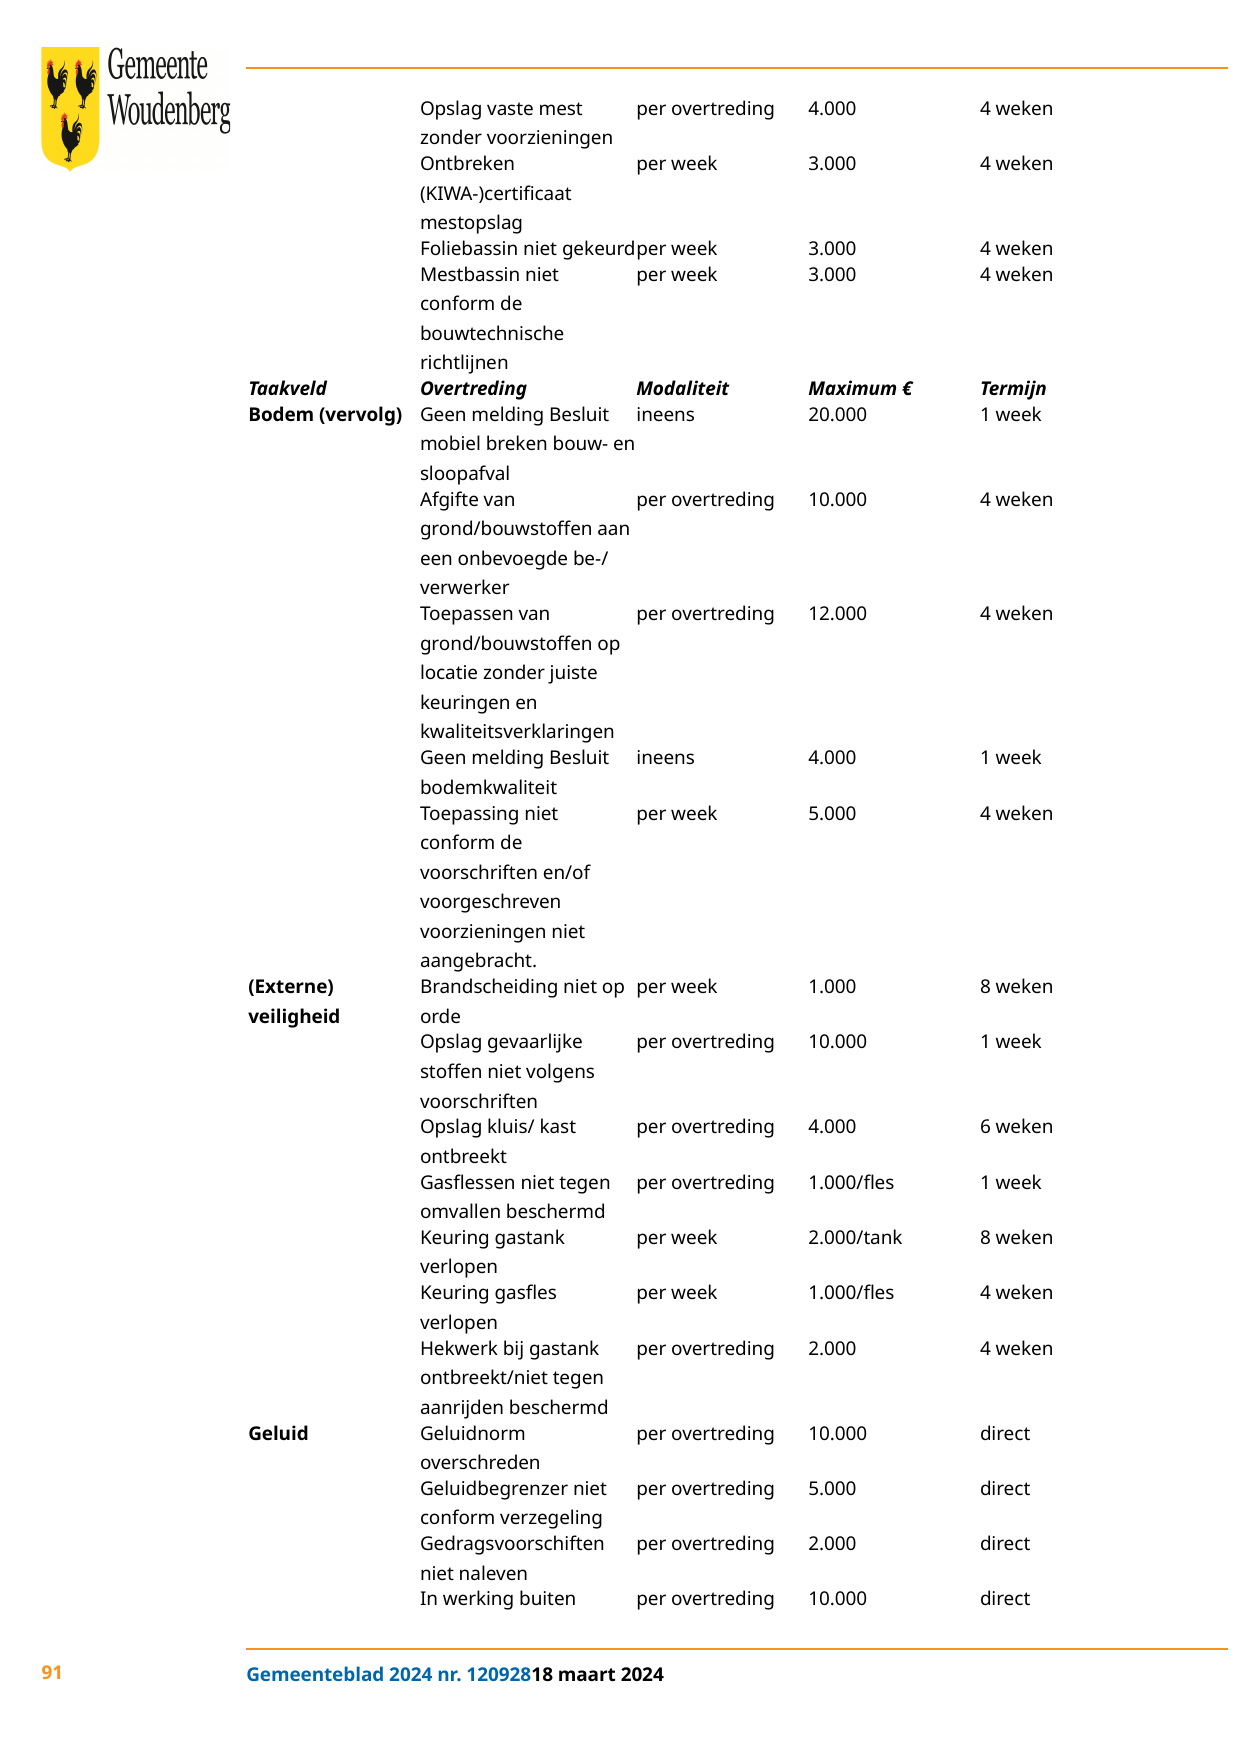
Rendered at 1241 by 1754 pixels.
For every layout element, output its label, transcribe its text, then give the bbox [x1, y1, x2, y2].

table_cell 4 weken [980, 1280, 1152, 1335]
table_cell 1 week [980, 1169, 1152, 1224]
table_cell Mestbassin niet conform de bouwtechnische richtlijnen [420, 261, 636, 375]
table_cell Geluid [248, 1420, 420, 1475]
table_cell per overtreding [636, 486, 808, 600]
table_cell Ontbreken (KIWA-)certificaat mestopslag [420, 150, 636, 235]
table_cell per week [636, 973, 808, 1029]
table_cell 4.000 [808, 1114, 980, 1169]
table_cell Foliebassin niet gekeurd [420, 235, 636, 261]
table_cell In werking buiten [420, 1586, 636, 1611]
table_cell 4 weken [980, 486, 1152, 600]
table_cell 4 weken [980, 600, 1152, 744]
table_cell 10.000 [808, 1420, 980, 1475]
table_cell Geen melding Besluit bodemkwaliteit [420, 744, 636, 800]
table_cell per week [636, 150, 808, 235]
table_cell [248, 1335, 420, 1420]
table_cell 8 weken [980, 973, 1152, 1029]
table_cell Hekwerk bij gastank ontbreekt/niet tegen aanrijden beschermd [420, 1335, 636, 1420]
table_cell 4 weken [980, 261, 1152, 375]
table_cell [248, 1029, 420, 1113]
table_cell 20.000 [808, 401, 980, 486]
table_cell direct [980, 1475, 1152, 1530]
table_cell [248, 600, 420, 744]
table_cell per overtreding [636, 1420, 808, 1475]
table_cell Gasflessen niet tegen omvallen beschermd [420, 1169, 636, 1224]
table_cell 1 week [980, 744, 1152, 800]
table_cell Geen melding Besluit mobiel breken bouw- en sloopafval [420, 401, 636, 486]
table_cell Opslag kluis/ kast ontbreekt [420, 1114, 636, 1169]
table_cell Toepassen van grond/bouwstoffen op locatie zonder juiste keuringen en kwaliteitsverklaringen [420, 600, 636, 744]
table_cell (Externe) veiligheid [248, 973, 420, 1029]
table_cell ineens [636, 401, 808, 486]
table_cell per overtreding [636, 1029, 808, 1113]
table_cell per overtreding [636, 600, 808, 744]
table_cell Keuring gastank verlopen [420, 1224, 636, 1279]
table_cell 1.000/fles [808, 1169, 980, 1224]
table_cell [248, 800, 420, 973]
table_cell direct [980, 1530, 1152, 1586]
table_cell per overtreding [636, 1475, 808, 1530]
table_cell 2.000/tank [808, 1224, 980, 1279]
table_cell per overtreding [636, 1586, 808, 1611]
table_cell [248, 235, 420, 261]
table_cell 5.000 [808, 800, 980, 973]
table_cell Taakveld [248, 375, 420, 401]
table_cell 3.000 [808, 235, 980, 261]
table_cell Keuring gasfles verlopen [420, 1280, 636, 1335]
table_cell per week [636, 800, 808, 973]
table_cell per week [636, 235, 808, 261]
table_cell 2.000 [808, 1530, 980, 1586]
table_cell per overtreding [636, 1335, 808, 1420]
table_cell 10.000 [808, 1029, 980, 1113]
table_cell 3.000 [808, 261, 980, 375]
table_cell [248, 261, 420, 375]
table_cell [248, 1169, 420, 1224]
table_cell 4 weken [980, 1335, 1152, 1420]
table_cell ineens [636, 744, 808, 800]
table_cell [248, 744, 420, 800]
table_cell Maximum € [808, 375, 980, 401]
table_cell per overtreding [636, 1530, 808, 1586]
table_cell [248, 1224, 420, 1279]
table_cell 3.000 [808, 150, 980, 235]
table_cell [248, 1475, 420, 1530]
table_cell direct [980, 1586, 1152, 1611]
table_cell 4.000 [808, 744, 980, 800]
table_cell 4.000 [808, 95, 980, 150]
table_cell 4 weken [980, 235, 1152, 261]
table_cell Afgifte van grond/bouwstoffen aan een onbevoegde be-/ verwerker [420, 486, 636, 600]
table_cell 1 week [980, 401, 1152, 486]
table_cell Geluidbegrenzer niet conform verzegeling [420, 1475, 636, 1530]
table_cell Brandscheiding niet op orde [420, 973, 636, 1029]
table_cell per week [636, 1280, 808, 1335]
table_cell [248, 150, 420, 235]
table_cell 5.000 [808, 1475, 980, 1530]
table_cell direct [980, 1420, 1152, 1475]
table_cell 8 weken [980, 1224, 1152, 1279]
table_cell Termijn [980, 375, 1152, 401]
table_cell [248, 1280, 420, 1335]
table_cell per week [636, 1224, 808, 1279]
table_cell [248, 486, 420, 600]
table_cell 1.000/fles [808, 1280, 980, 1335]
table_cell Bodem (vervolg) [248, 401, 420, 486]
table_cell 12.000 [808, 600, 980, 744]
table_cell 6 weken [980, 1114, 1152, 1169]
table_cell 4 weken [980, 800, 1152, 973]
table_cell per overtreding [636, 1114, 808, 1169]
table_cell Opslag gevaarlijke stoffen niet volgens voorschriften [420, 1029, 636, 1113]
table_cell 1.000 [808, 973, 980, 1029]
picture [41, 47, 231, 172]
table_cell 4 weken [980, 150, 1152, 235]
table_cell Overtreding [420, 375, 636, 401]
table_cell per overtreding [636, 95, 808, 150]
table_cell [248, 95, 420, 150]
table_cell 1 week [980, 1029, 1152, 1113]
table_cell 4 weken [980, 95, 1152, 150]
table_cell Gedragsvoorschiften niet naleven [420, 1530, 636, 1586]
table_cell Toepassing niet conform de voorschriften en/of voorgeschreven voorzieningen niet aangebracht. [420, 800, 636, 973]
table_cell [248, 1530, 420, 1586]
table_cell Modaliteit [636, 375, 808, 401]
table_cell [248, 1114, 420, 1169]
table_cell 10.000 [808, 1586, 980, 1611]
table_cell 2.000 [808, 1335, 980, 1420]
table_cell [248, 1586, 420, 1611]
table_cell 10.000 [808, 486, 980, 600]
table_cell Opslag vaste mest zonder voorzieningen [420, 95, 636, 150]
table_cell per overtreding [636, 1169, 808, 1224]
table_cell Geluidnorm overschreden [420, 1420, 636, 1475]
table_cell per week [636, 261, 808, 375]
